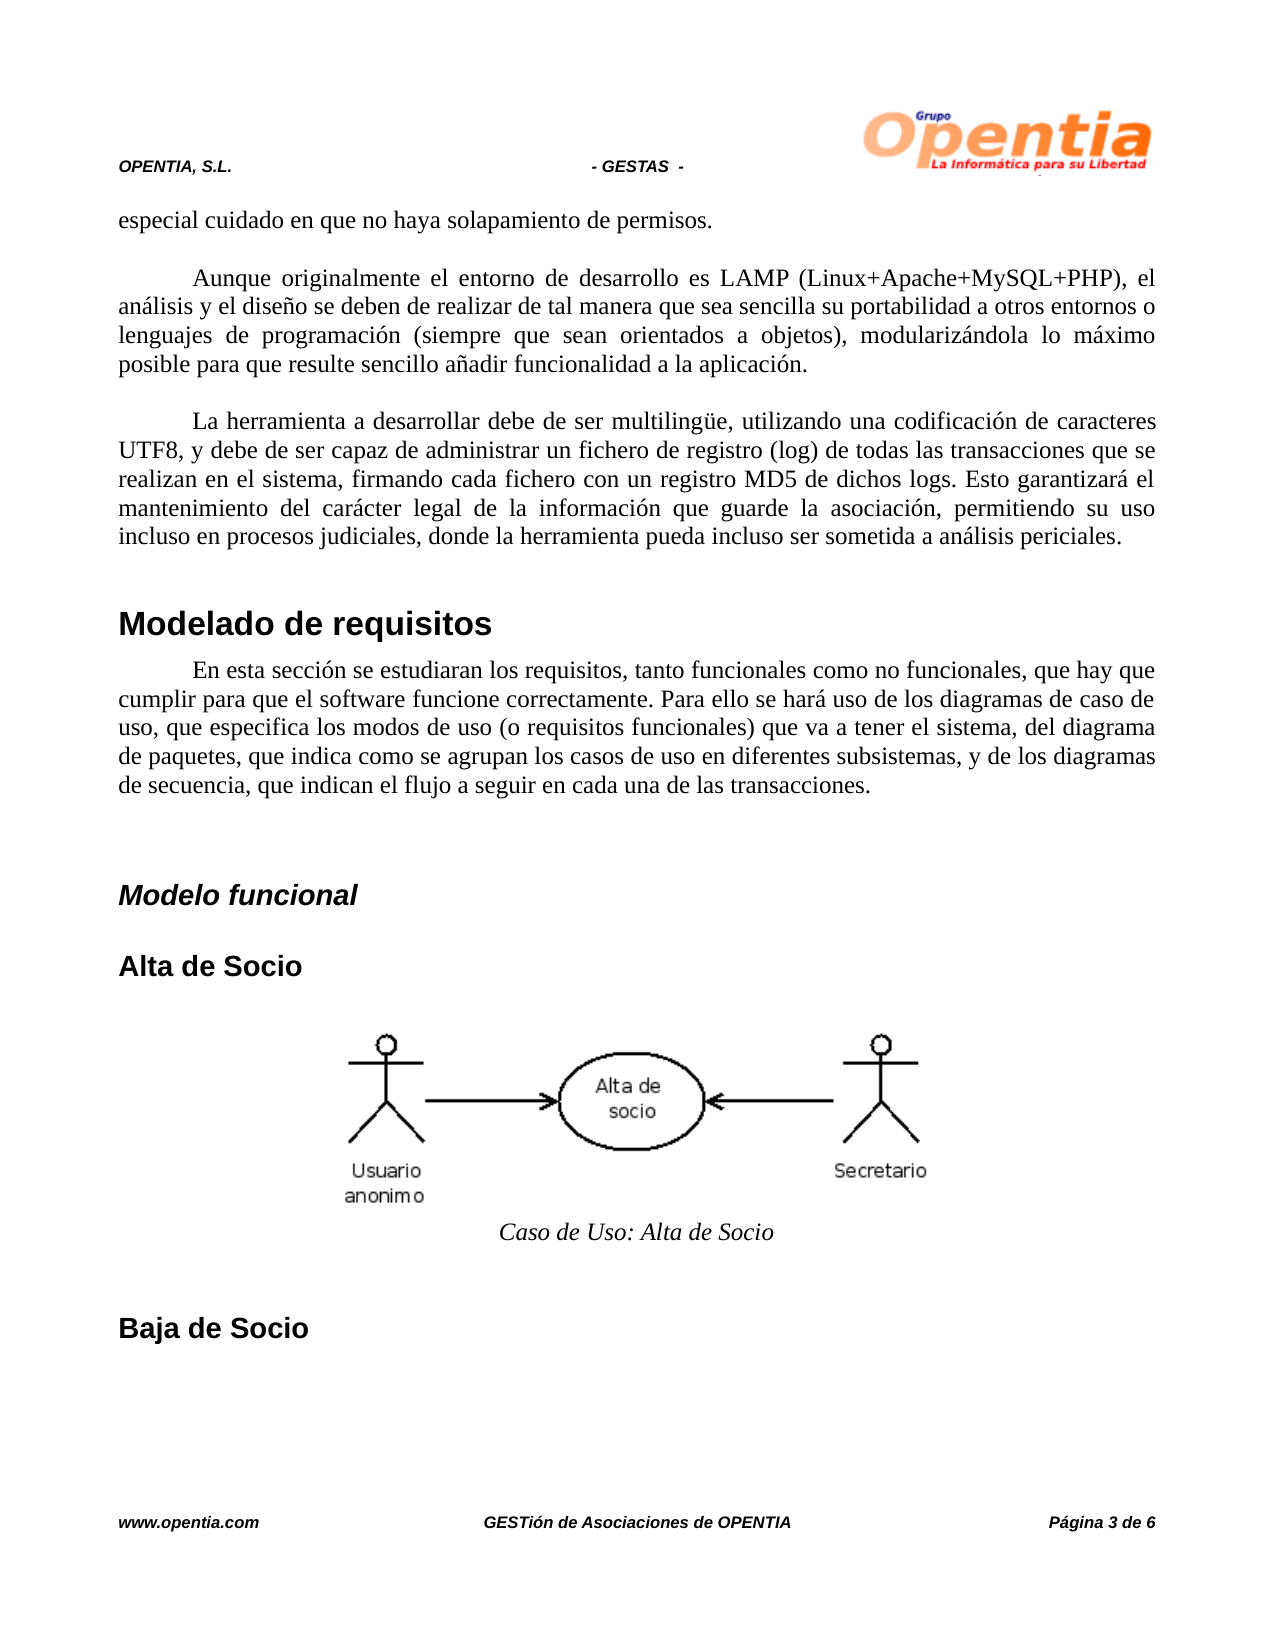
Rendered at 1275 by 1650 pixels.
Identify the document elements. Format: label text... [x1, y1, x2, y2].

text especial cuidado en que no haya solapamiento de permisos. [118, 205, 1157, 234]
text Caso de Uso: Alta de Socio [344, 1217, 931, 1245]
subtitle Modelo funcional [118, 877, 1157, 911]
subtitle Alta de Socio [118, 948, 1157, 982]
text Aunque originalmente el entorno de desarrollo es LAMP (Linux+Apache+MySQL+PHP), el análisis y el diseño se deben de realizar de tal manera que sea sencilla su portabilidad a otros entornos o lenguajes de programación (siempre que sean orientados a objetos), modularizándola lo máximo posible para que resulte sencillo añadir funcionalidad a la aplicación. [118, 263, 1157, 378]
subtitle Baja de Socio [118, 1312, 1157, 1345]
text En esta sección se estudiaran los requisitos, tanto funcionales como no funcionales, que hay que cumplir para que el software funcione correctamente. Para ello se hará uso de los diagramas de caso de uso, que especifica los modos de uso (o requisitos funcionales) que va a tener el sistema, del diagrama de paquetes, que indica como se agrupan los casos de uso en diferentes subsistemas, y de los diagramas de secuencia, que indican el flujo a seguir en cada una de las transacciones. [118, 655, 1157, 799]
picture [344, 1007, 931, 1217]
picture [858, 106, 1157, 175]
text La herramienta a desarrollar debe de ser multilingüe, utilizando una codificación de caracteres UTF8, y debe de ser capaz de administrar un fichero de registro (log) de todas las transacciones que se realizan en el sistema, firmando cada fichero con un registro MD5 de dichos logs. Esto garantizará el mantenimiento del carácter legal de la información que guarde la asociación, permitiendo su uso incluso en procesos judiciales, donde la herramienta pueda incluso ser sometida a análisis periciales. [118, 406, 1157, 550]
subtitle Modelado de requisitos [118, 604, 1157, 642]
